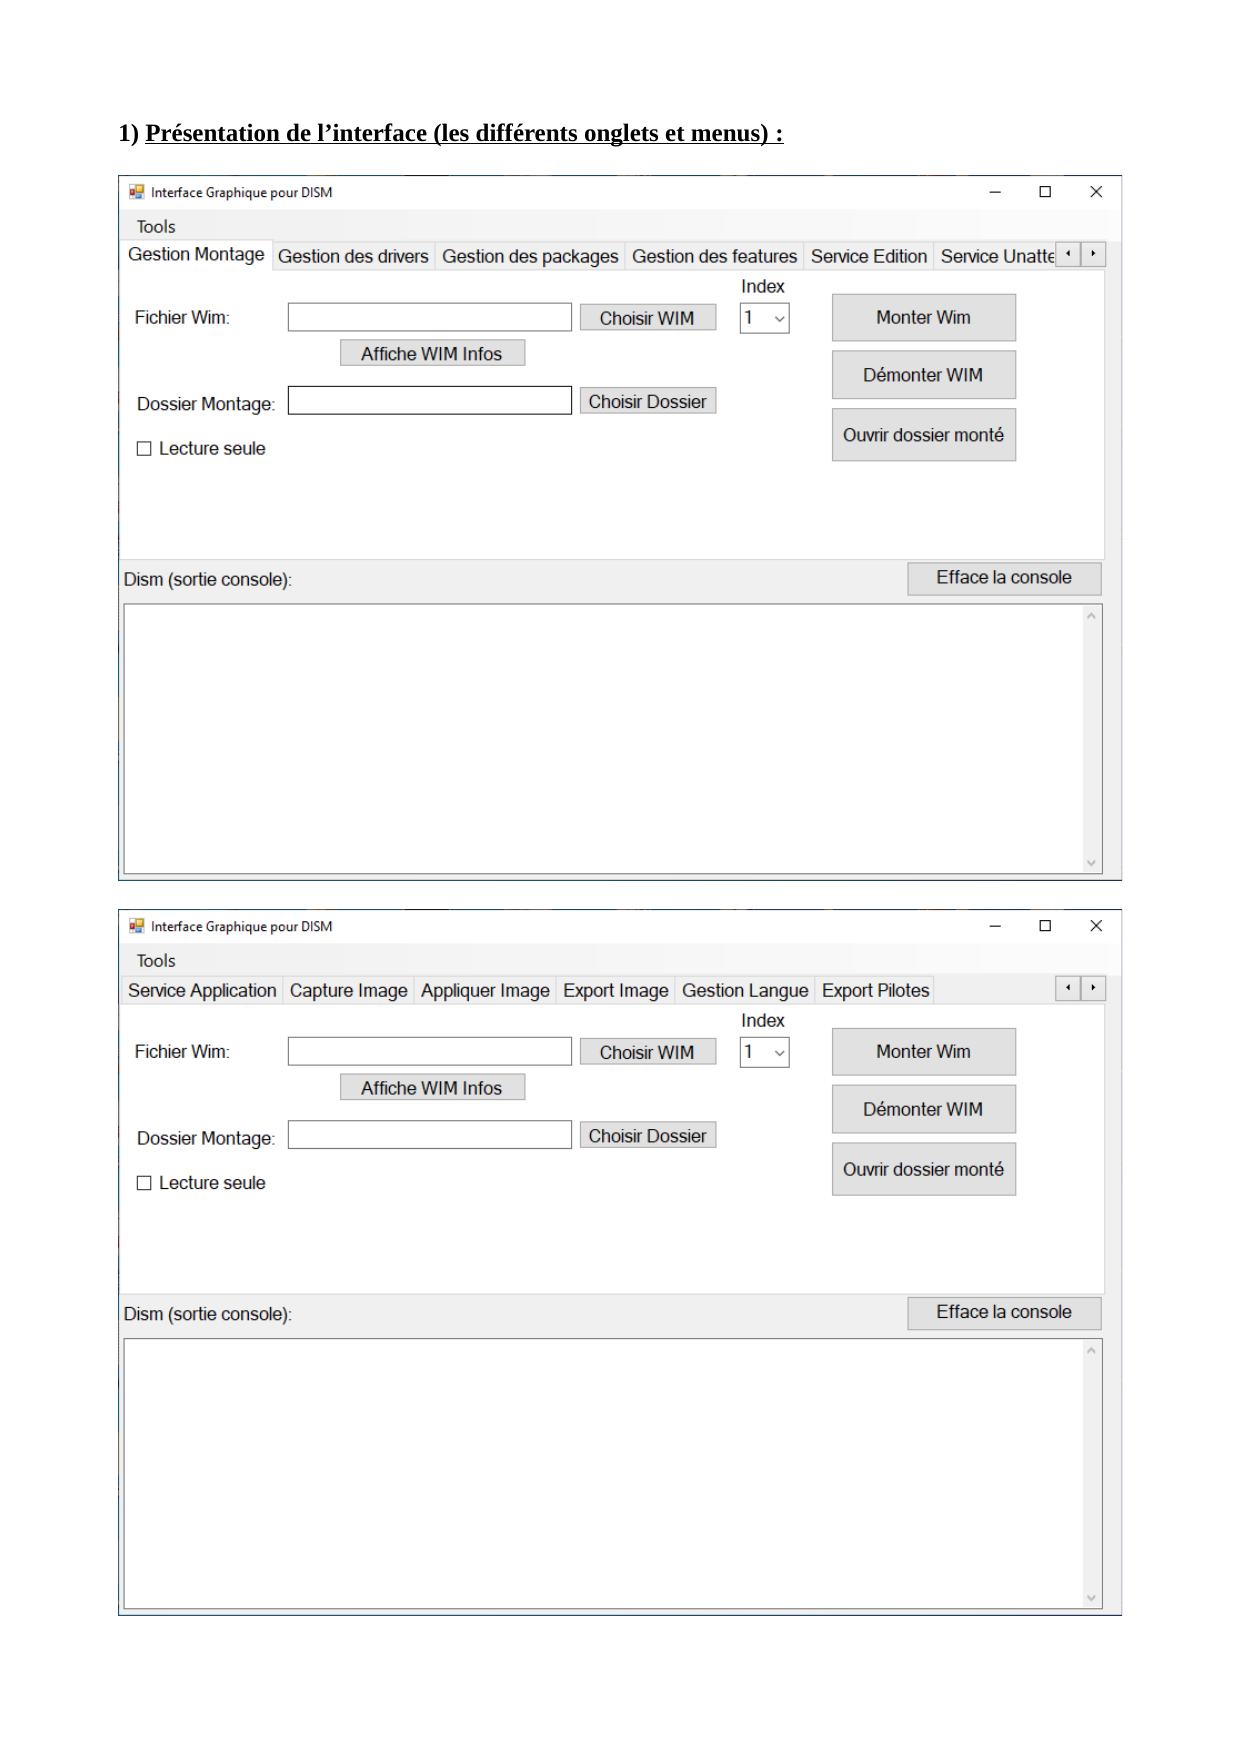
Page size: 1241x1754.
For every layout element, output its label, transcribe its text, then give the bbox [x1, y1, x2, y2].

text 1) Présentation de l’interface (les différents onglets et menus) : [118, 118, 1122, 147]
picture [118, 909, 1123, 1616]
picture [118, 175, 1123, 881]
